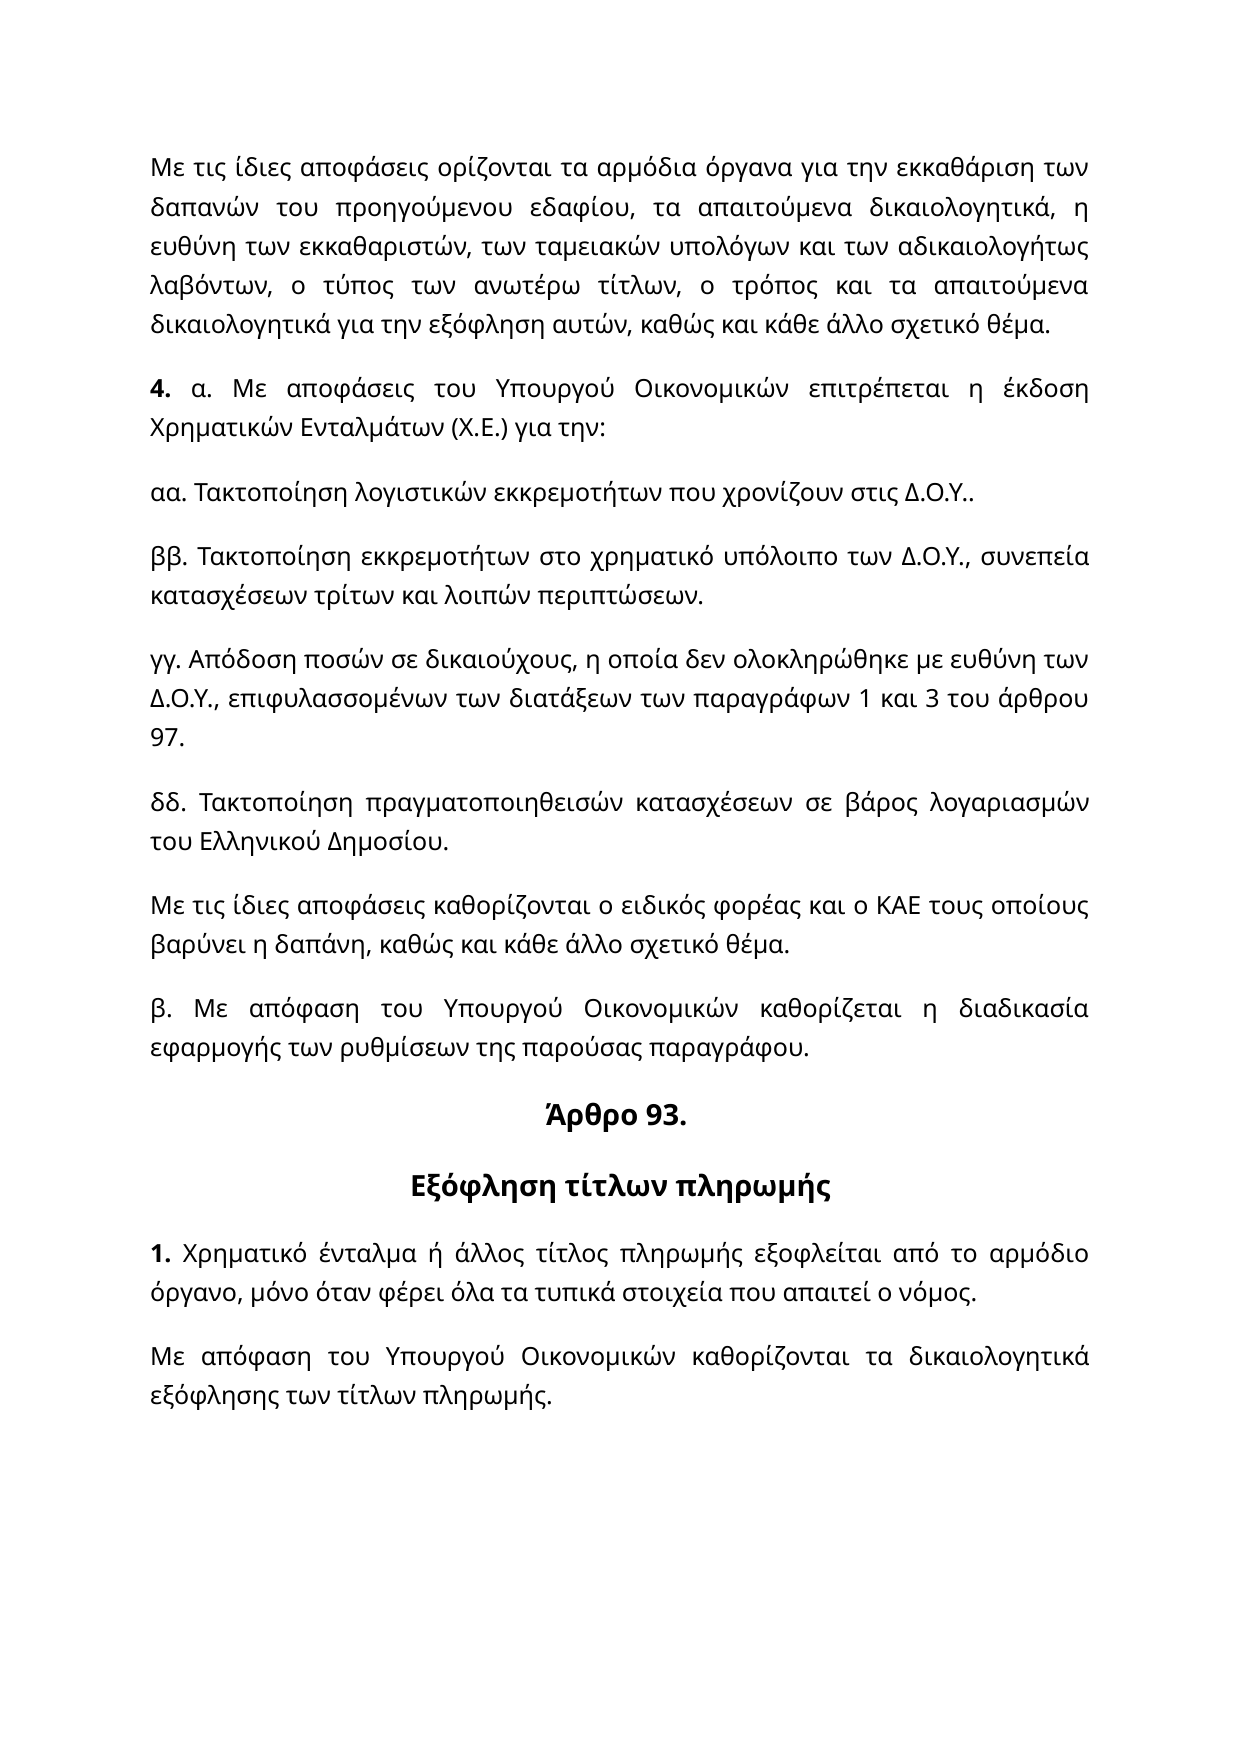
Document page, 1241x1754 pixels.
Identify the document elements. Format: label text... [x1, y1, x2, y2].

text Με τις ίδιες αποφάσεις ορίζονται τα αρμόδια όργανα για την εκκαθάριση των δαπανών του προηγούμενου εδαφίου, τα απαιτούμενα δικαιολογητικά, η ευθύνη των εκκαθαριστών, των ταμειακών υπολόγων και των αδικαιολογήτως λαβόντων, ο τύπος των ανωτέρω τίτλων, ο τρόπος και τα απαιτούμενα δικαιολογητικά για την εξόφληση αυτών, καθώς και κάθε άλλο σχετικό θέμα. [150, 150, 1090, 341]
text δδ. Τακτοποίηση πραγματοποιηθεισών κατασχέσεων σε βάρος λογαριασμών του Ελληνικού Δημοσίου. [150, 784, 1090, 857]
text 4. α. Με αποφάσεις του Υπουργού Οικονομικών επιτρέπεται η έκδοση Χρηματικών Ενταλμάτων (Χ.Ε.) για την: [150, 371, 1090, 444]
subtitle Άρθρο 93. [150, 1094, 1090, 1134]
text 1. Χρηματικό ένταλμα ή άλλος τίτλος πληρωμής εξοφλείται από το αρμόδιο όργανο, μόνο όταν φέρει όλα τα τυπικά στοιχεία που απαιτεί ο νόμος. [150, 1235, 1090, 1309]
text β. Με απόφαση του Υπουργού Οικονομικών καθορίζεται η διαδικασία εφαρμογής των ρυθμίσεων της παρούσας παραγράφου. [150, 991, 1090, 1064]
text Με απόφαση του Υπουργού Οικονομικών καθορίζονται τα δικαιολογητικά εξόφλησης των τίτλων πληρωμής. [150, 1339, 1090, 1412]
text αα. Τακτοποίηση λογιστικών εκκρεμοτήτων που χρονίζουν στις Δ.Ο.Υ.. [150, 474, 1090, 508]
subtitle Εξόφληση τίτλων πληρωμής [150, 1165, 1090, 1204]
text γγ. Απόδοση ποσών σε δικαιούχους, η οποία δεν ολοκληρώθηκε με ευθύνη των Δ.Ο.Υ., επιφυλασσομένων των διατάξεων των παραγράφων 1 και 3 του άρθρου 97. [150, 642, 1090, 754]
text ββ. Τακτοποίηση εκκρεμοτήτων στο χρηματικό υπόλοιπο των Δ.Ο.Υ., συνεπεία κατασχέσεων τρίτων και λοιπών περιπτώσεων. [150, 538, 1090, 612]
text Με τις ίδιες αποφάσεις καθορίζονται ο ειδικός φορέας και ο ΚΑΕ τους οποίους βαρύνει η δαπάνη, καθώς και κάθε άλλο σχετικό θέμα. [150, 887, 1090, 961]
